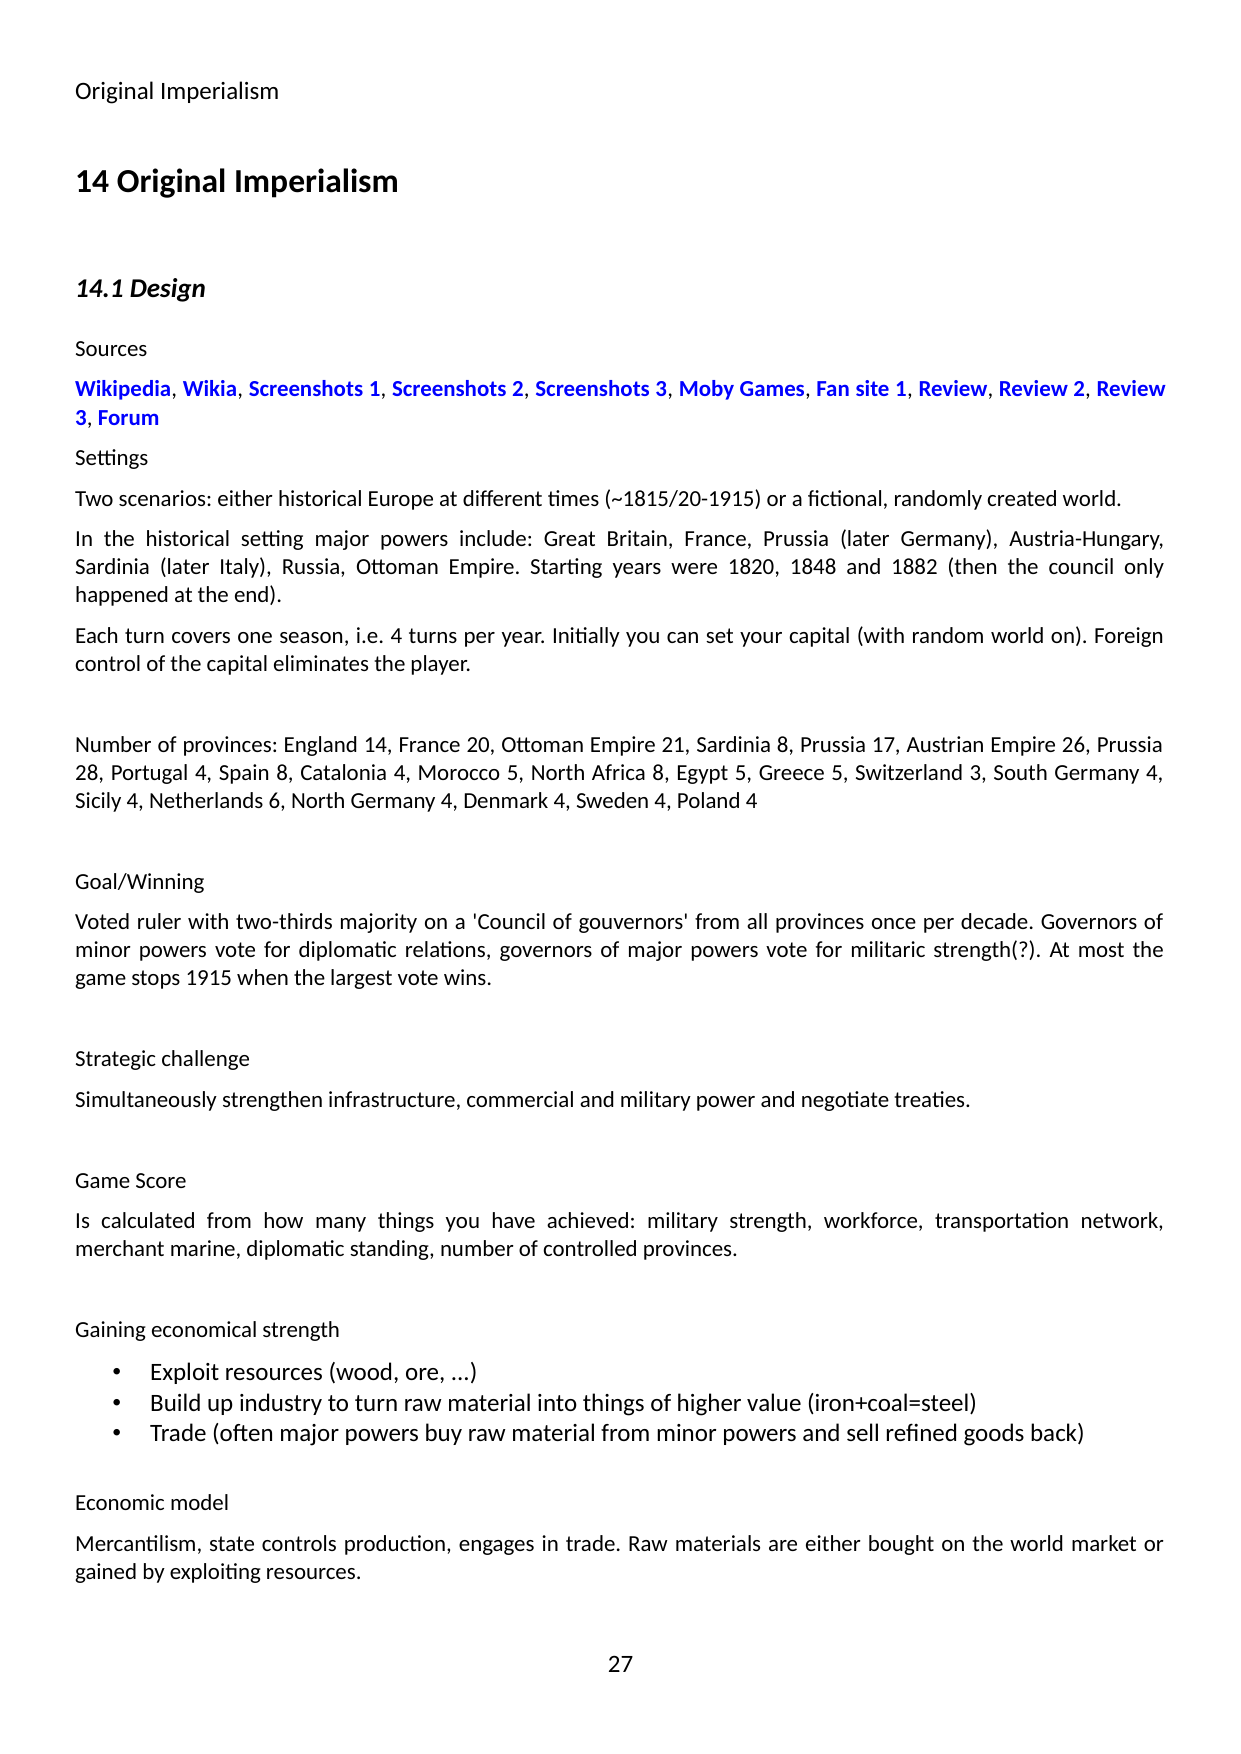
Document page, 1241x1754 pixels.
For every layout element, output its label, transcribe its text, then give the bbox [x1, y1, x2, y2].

text Voted ruler with two-thirds majority on a 'Council of gouvernors' from all provinces once per decade. Governors of minor powers vote for diplomatic relations, governors of major powers vote for militaric strength(?). At most the game stops 1915 when the largest vote wins. [75, 907, 1166, 991]
text Economic model [75, 1488, 1166, 1516]
text Game Score [75, 1166, 1166, 1194]
text Sources [75, 334, 1166, 362]
list Exploit resources (wood, ore, ...) [112, 1356, 1166, 1387]
text Two scenarios: either historical Europe at different times (~1815/20-1915) or a fictional, randomly created world. [75, 484, 1166, 512]
list Trade (often major powers buy raw material from minor powers and sell refined goods back) [112, 1417, 1166, 1448]
text Each turn covers one season, i.e. 4 turns per year. Initially you can set your capital (with random world on). Foreign control of the capital eliminates the player. [75, 621, 1166, 677]
text Number of provinces: England 14, France 20, Ottoman Empire 21, Sardinia 8, Prussia 17, Austrian Empire 26, Prussia 28, Portugal 4, Spain 8, Catalonia 4, Morocco 5, North Africa 8, Egypt 5, Greece 5, Switzerland 3, South Germany 4, Sicily 4, Netherlands 6, North Germany 4, Denmark 4, Sweden 4, Poland 4 [75, 730, 1166, 814]
subtitle Original Imperialism [75, 160, 1166, 201]
text Mercantilism, state controls production, engages in trade. Raw materials are either bought on the world market or gained by exploiting resources. [75, 1529, 1166, 1585]
subtitle Design [75, 272, 1166, 304]
text In the historical setting major powers include: Great Britain, France, Prussia (later Germany), Austria-Hungary, Sardinia (later Italy), Russia, Ottoman Empire. Starting years were 1820, 1848 and 1882 (then the council only happened at the end). [75, 524, 1166, 608]
text Gaining economical strength [75, 1316, 1166, 1344]
list Build up industry to turn raw material into things of higher value (iron+coal=steel) [112, 1387, 1166, 1417]
text Wikipedia, Wikia, Screenshots 1, Screenshots 2, Screenshots 3, Moby Games, Fan site 1, Review, Review 2, Review 3, Forum [75, 374, 1166, 431]
text Goal/Winning [75, 867, 1166, 895]
text Is calculated from how many things you have achieved: military strength, workforce, transportation network, merchant marine, diplomatic standing, number of controlled provinces. [75, 1207, 1166, 1263]
text Simultaneously strengthen infrastructure, commercial and military power and negotiate treaties. [75, 1085, 1166, 1113]
text Settings [75, 443, 1166, 471]
text Strategic challenge [75, 1044, 1166, 1072]
